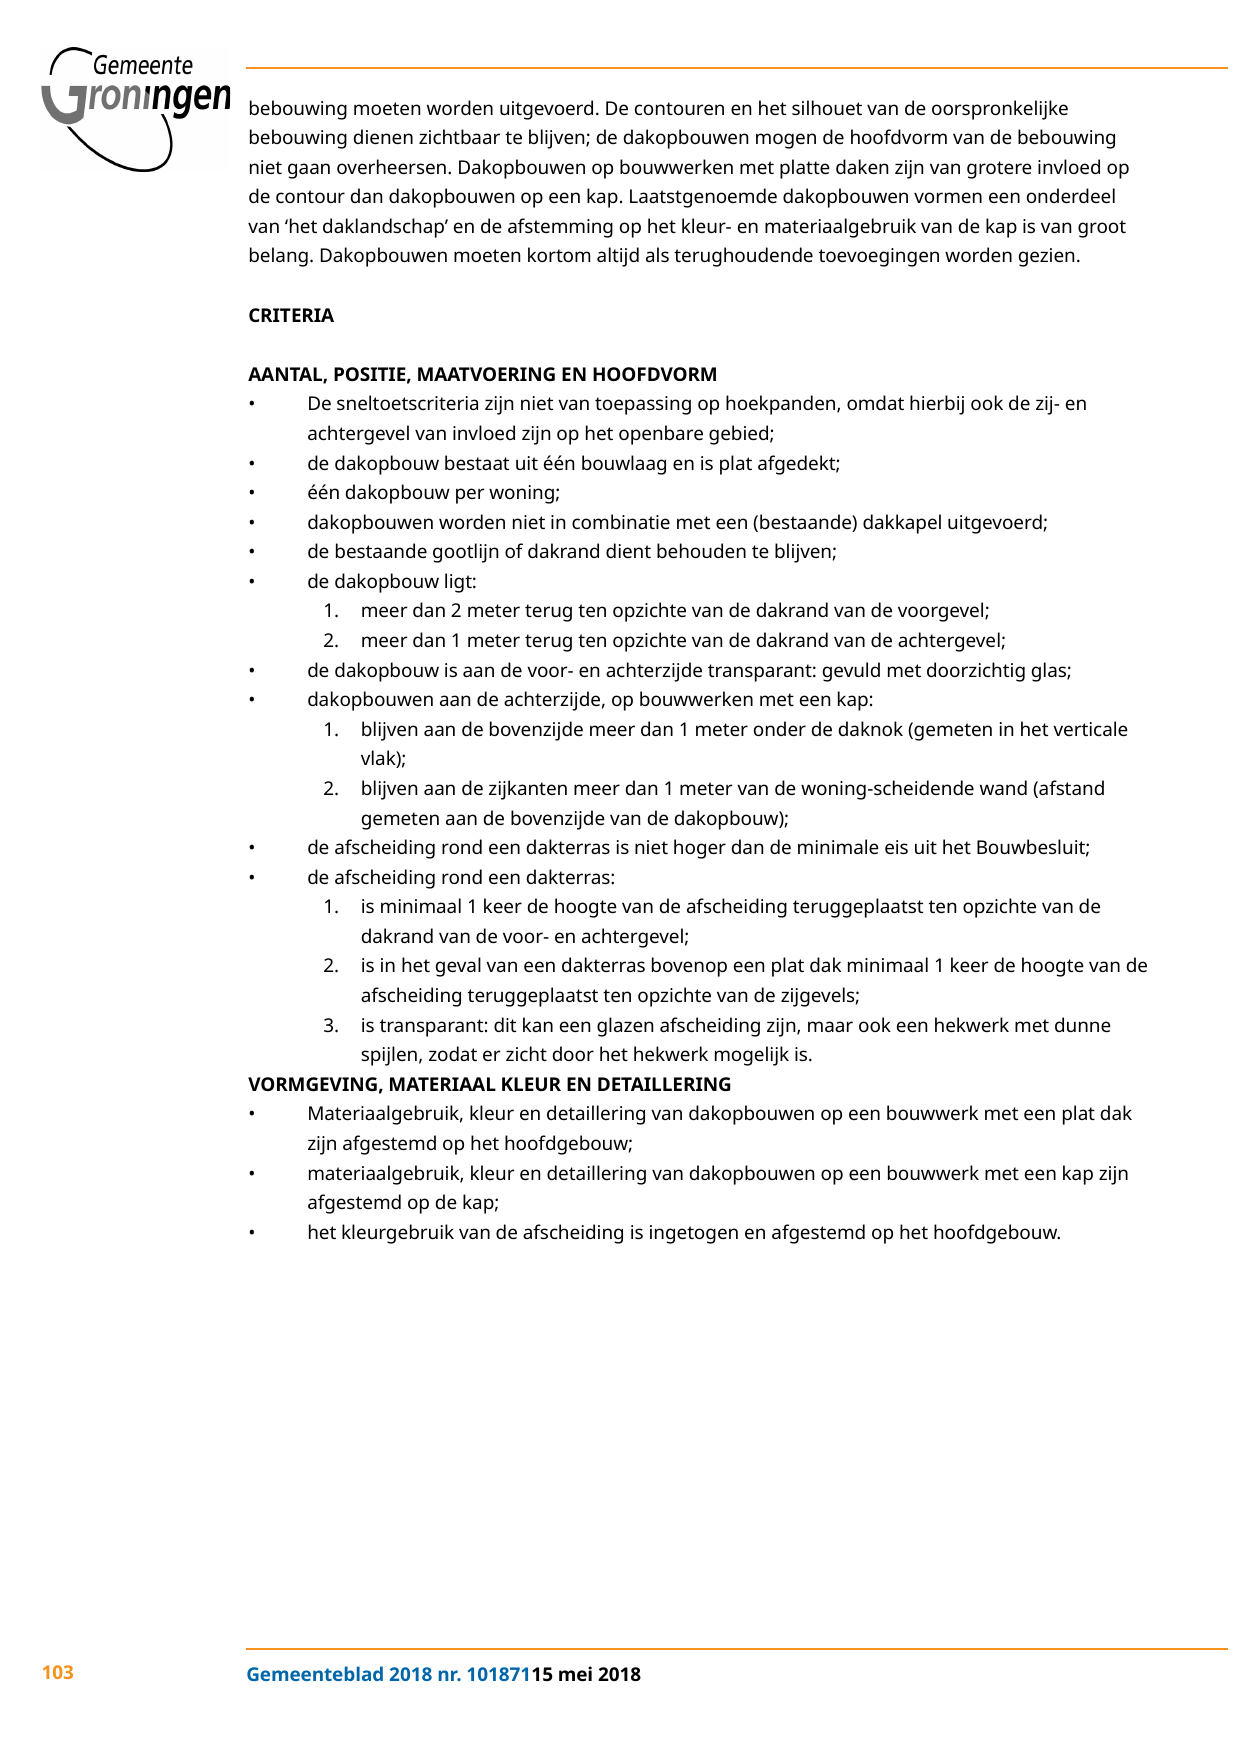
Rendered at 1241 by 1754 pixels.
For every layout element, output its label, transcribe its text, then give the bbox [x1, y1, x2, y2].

list één dakopbouw per woning; [248, 479, 1152, 505]
text CRITERIA [248, 302, 1152, 328]
list dakopbouwen aan de achterzijde, op bouwwerken met een kap: [248, 686, 1152, 712]
text AANTAL, POSITIE, MAATVOERING EN HOOFDVORM [248, 361, 1152, 387]
list dakopbouwen worden niet in combinatie met een (bestaande) dakkapel uitgevoerd; [248, 509, 1152, 535]
list is transparant: dit kan een glazen afscheiding zijn, maar ook een hekwerk met dunne spijlen, zodat er zicht door het hekwerk mogelijk is. [323, 1012, 1152, 1067]
list is in het geval van een dakterras bovenop een plat dak minimaal 1 keer de hoogte van de afscheiding teruggeplaatst ten opzichte van de zijgevels; [323, 953, 1152, 1008]
list de afscheiding rond een dakterras: [248, 864, 1152, 890]
list meer dan 1 meter terug ten opzichte van de dakrand van de achtergevel; [323, 627, 1152, 653]
list is minimaal 1 keer de hoogte van de afscheiding teruggeplaatst ten opzichte van de dakrand van de voor- en achtergevel; [323, 893, 1152, 949]
list blijven aan de zijkanten meer dan 1 meter van de woning-scheidende wand (afstand gemeten aan de bovenzijde van de dakopbouw); [323, 775, 1152, 831]
list materiaalgebruik, kleur en detaillering van dakopbouwen op een bouwwerk met een kap zijn afgestemd op de kap; [248, 1160, 1152, 1215]
list de afscheiding rond een dakterras is niet hoger dan de minimale eis uit het Bouwbesluit; [248, 834, 1152, 860]
list De sneltoetscriteria zijn niet van toepassing op hoekpanden, omdat hierbij ook de zij- en achtergevel van invloed zijn op het openbare gebied; [248, 391, 1152, 446]
list Materiaalgebruik, kleur en detaillering van dakopbouwen op een bouwwerk met een plat dak zijn afgestemd op het hoofdgebouw; [248, 1101, 1152, 1156]
list de dakopbouw bestaat uit één bouwlaag en is plat afgedekt; [248, 450, 1152, 476]
list meer dan 2 meter terug ten opzichte van de dakrand van de voorgevel; [323, 598, 1152, 623]
text bebouwing moeten worden uitgevoerd. De contouren en het silhouet van de oorspronkelijke bebouwing dienen zichtbaar te blijven; de dakopbouwen mogen de hoofdvorm van de bebouwing niet gaan overheersen. Dakopbouwen op bouwwerken met platte daken zijn van grotere invloed op de contour dan dakopbouwen op een kap. Laatstgenoemde dakopbouwen vormen een onderdeel van ‘het daklandschap’ en de afstemming op het kleur- en materiaalgebruik van de kap is van groot belang. Dakopbouwen moeten kortom altijd als terughoudende toevoegingen worden gezien. [248, 95, 1152, 268]
list de dakopbouw ligt: [248, 568, 1152, 594]
list de dakopbouw is aan de voor- en achterzijde transparant: gevuld met doorzichtig glas; [248, 657, 1152, 683]
list het kleurgebruik van de afscheiding is ingetogen en afgestemd op het hoofdgebouw. [248, 1219, 1152, 1245]
list blijven aan de bovenzijde meer dan 1 meter onder de daknok (gemeten in het verticale vlak); [323, 716, 1152, 771]
picture [41, 47, 231, 172]
list de bestaande gootlijn of dakrand dient behouden te blijven; [248, 538, 1152, 564]
text VORMGEVING, MATERIAAL KLEUR EN DETAILLERING [248, 1071, 1152, 1097]
